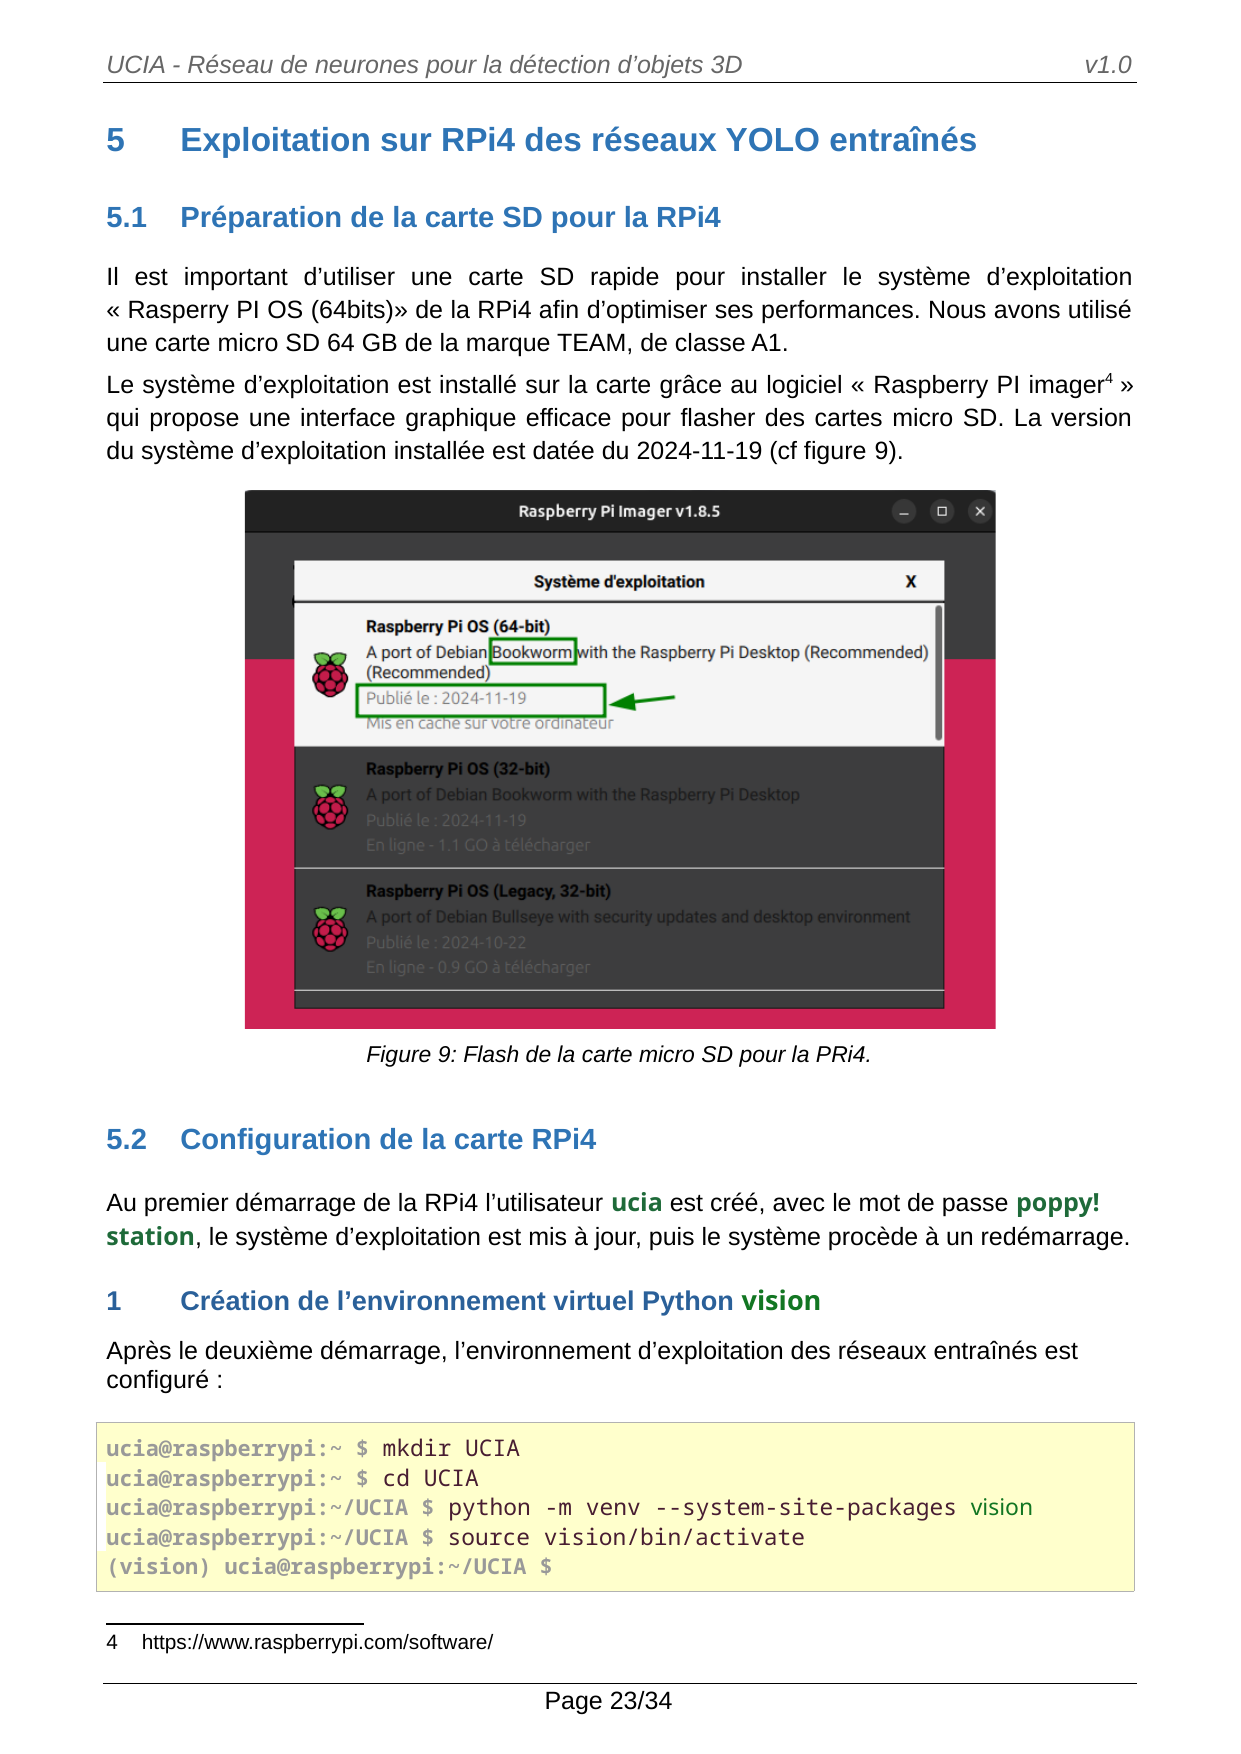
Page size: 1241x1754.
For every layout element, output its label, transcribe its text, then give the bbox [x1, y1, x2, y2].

text Figure 9: Flash de la carte micro SD pour la PRi4. [245, 1029, 996, 1067]
subtitle Préparation de la carte SD pour la RPi4 [106, 200, 1134, 233]
text ucia@raspberrypi:~/UCIA $ source vision/bin/activate [106, 1521, 1134, 1540]
text ucia@raspberrypi:~/UCIA $ python -m venv --system-site-packages vision [106, 1492, 1134, 1521]
subtitle Configuration de la carte RPi4 [106, 1122, 1134, 1156]
text ucia@raspberrypi:~ $ cd UCIA [106, 1462, 1134, 1492]
text Le système d’exploitation est installé sur la carte grâce au logiciel « Raspberry PI imager » qui propose une interface graphique efficace pour flasher des cartes micro SD. La version du système d’exploitation installée est datée du 2024-11-19 (cf figure 9). [106, 370, 1134, 465]
text (vision) ucia@raspberrypi:~/UCIA $ [97, 1540, 1134, 1591]
text ucia@raspberrypi:~ $ mkdir UCIA [97, 1423, 1134, 1462]
subtitle Création de l’environnement virtuel Python vision [106, 1281, 1134, 1318]
text Au premier démarrage de la RPi4 l’utilisateur ucia est créé, avec le mot de passe poppy!station, le système d’exploitation est mis à jour, puis le système procède à un redémarrage. [106, 1184, 1134, 1253]
picture [244, 490, 996, 1029]
text https://www.raspberrypi.com/software/ [106, 1630, 1134, 1654]
text Après le deuxième démarrage, l’environnement d’exploitation des réseaux entraînés est configuré : [106, 1336, 1134, 1393]
text Il est important d’utiliser une carte SD rapide pour installer le système d’exploitation « Rasperry PI OS (64bits)» de la RPi4 afin d’optimiser ses performances. Nous avons utilisé une carte micro SD 64 GB de la marque TEAM, de classe A1. [106, 262, 1134, 357]
subtitle Exploitation sur RPi4 des réseaux YOLO entraînés [106, 120, 1134, 159]
